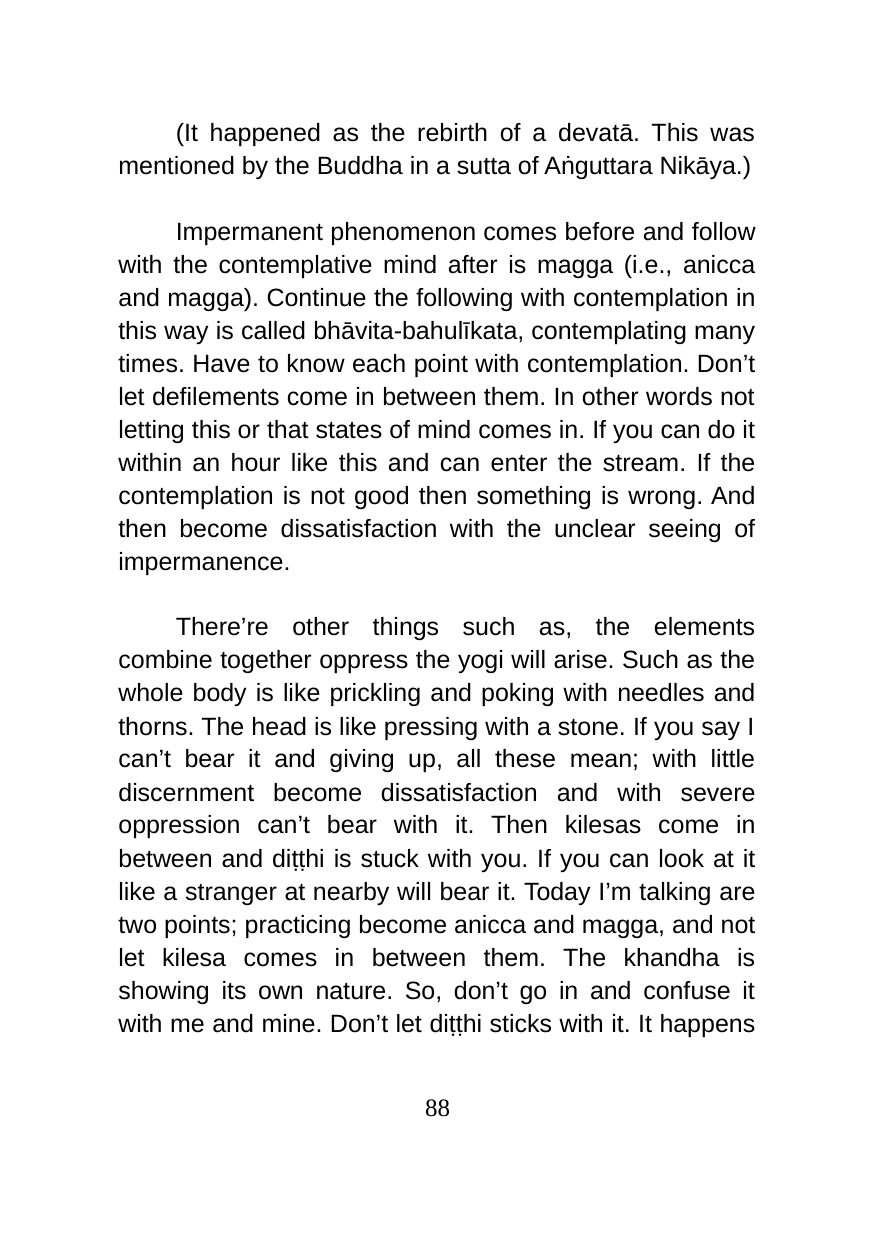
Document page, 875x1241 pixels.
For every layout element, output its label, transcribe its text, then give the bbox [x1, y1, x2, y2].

text There’re other things such as, the elements combine together oppress the yogi will arise. Such as the whole body is like prickling and poking with needles and thorns. The head is like pressing with a stone. If you say I can’t bear it and giving up, all these mean; with little discernment become dissatisfaction and with severe oppression can’t bear with it. Then kilesas come in between and diṭṭhi is stuck with you. If you can look at it like a stranger at nearby will bear it. Today I’m talking are two points; practicing become anicca and magga, and not let kilesa comes in between them. The khandha is showing its own nature. So, don’t go in and confuse it with me and mine. Don’t let diṭṭhi sticks with it. It happens [118, 612, 756, 1037]
text Impermanent phenomenon comes before and follow with the contemplative mind after is magga (i.e., anicca and magga). Continue the following with contemplation in this way is called bhāvita-bahulīkata, contemplating many times. Have to know each point with contemplation. Don’t let defilements come in between them. In other words not letting this or that states of mind comes in. If you can do it within an hour like this and can enter the stream. If the contemplation is not good then something is wrong. And then become dissatisfaction with the unclear seeing of impermanence. [118, 217, 756, 576]
text (It happened as the rebirth of a devatā. This was mentioned by the Buddha in a sutta of Aṅguttara Nikāya.) [118, 118, 756, 180]
